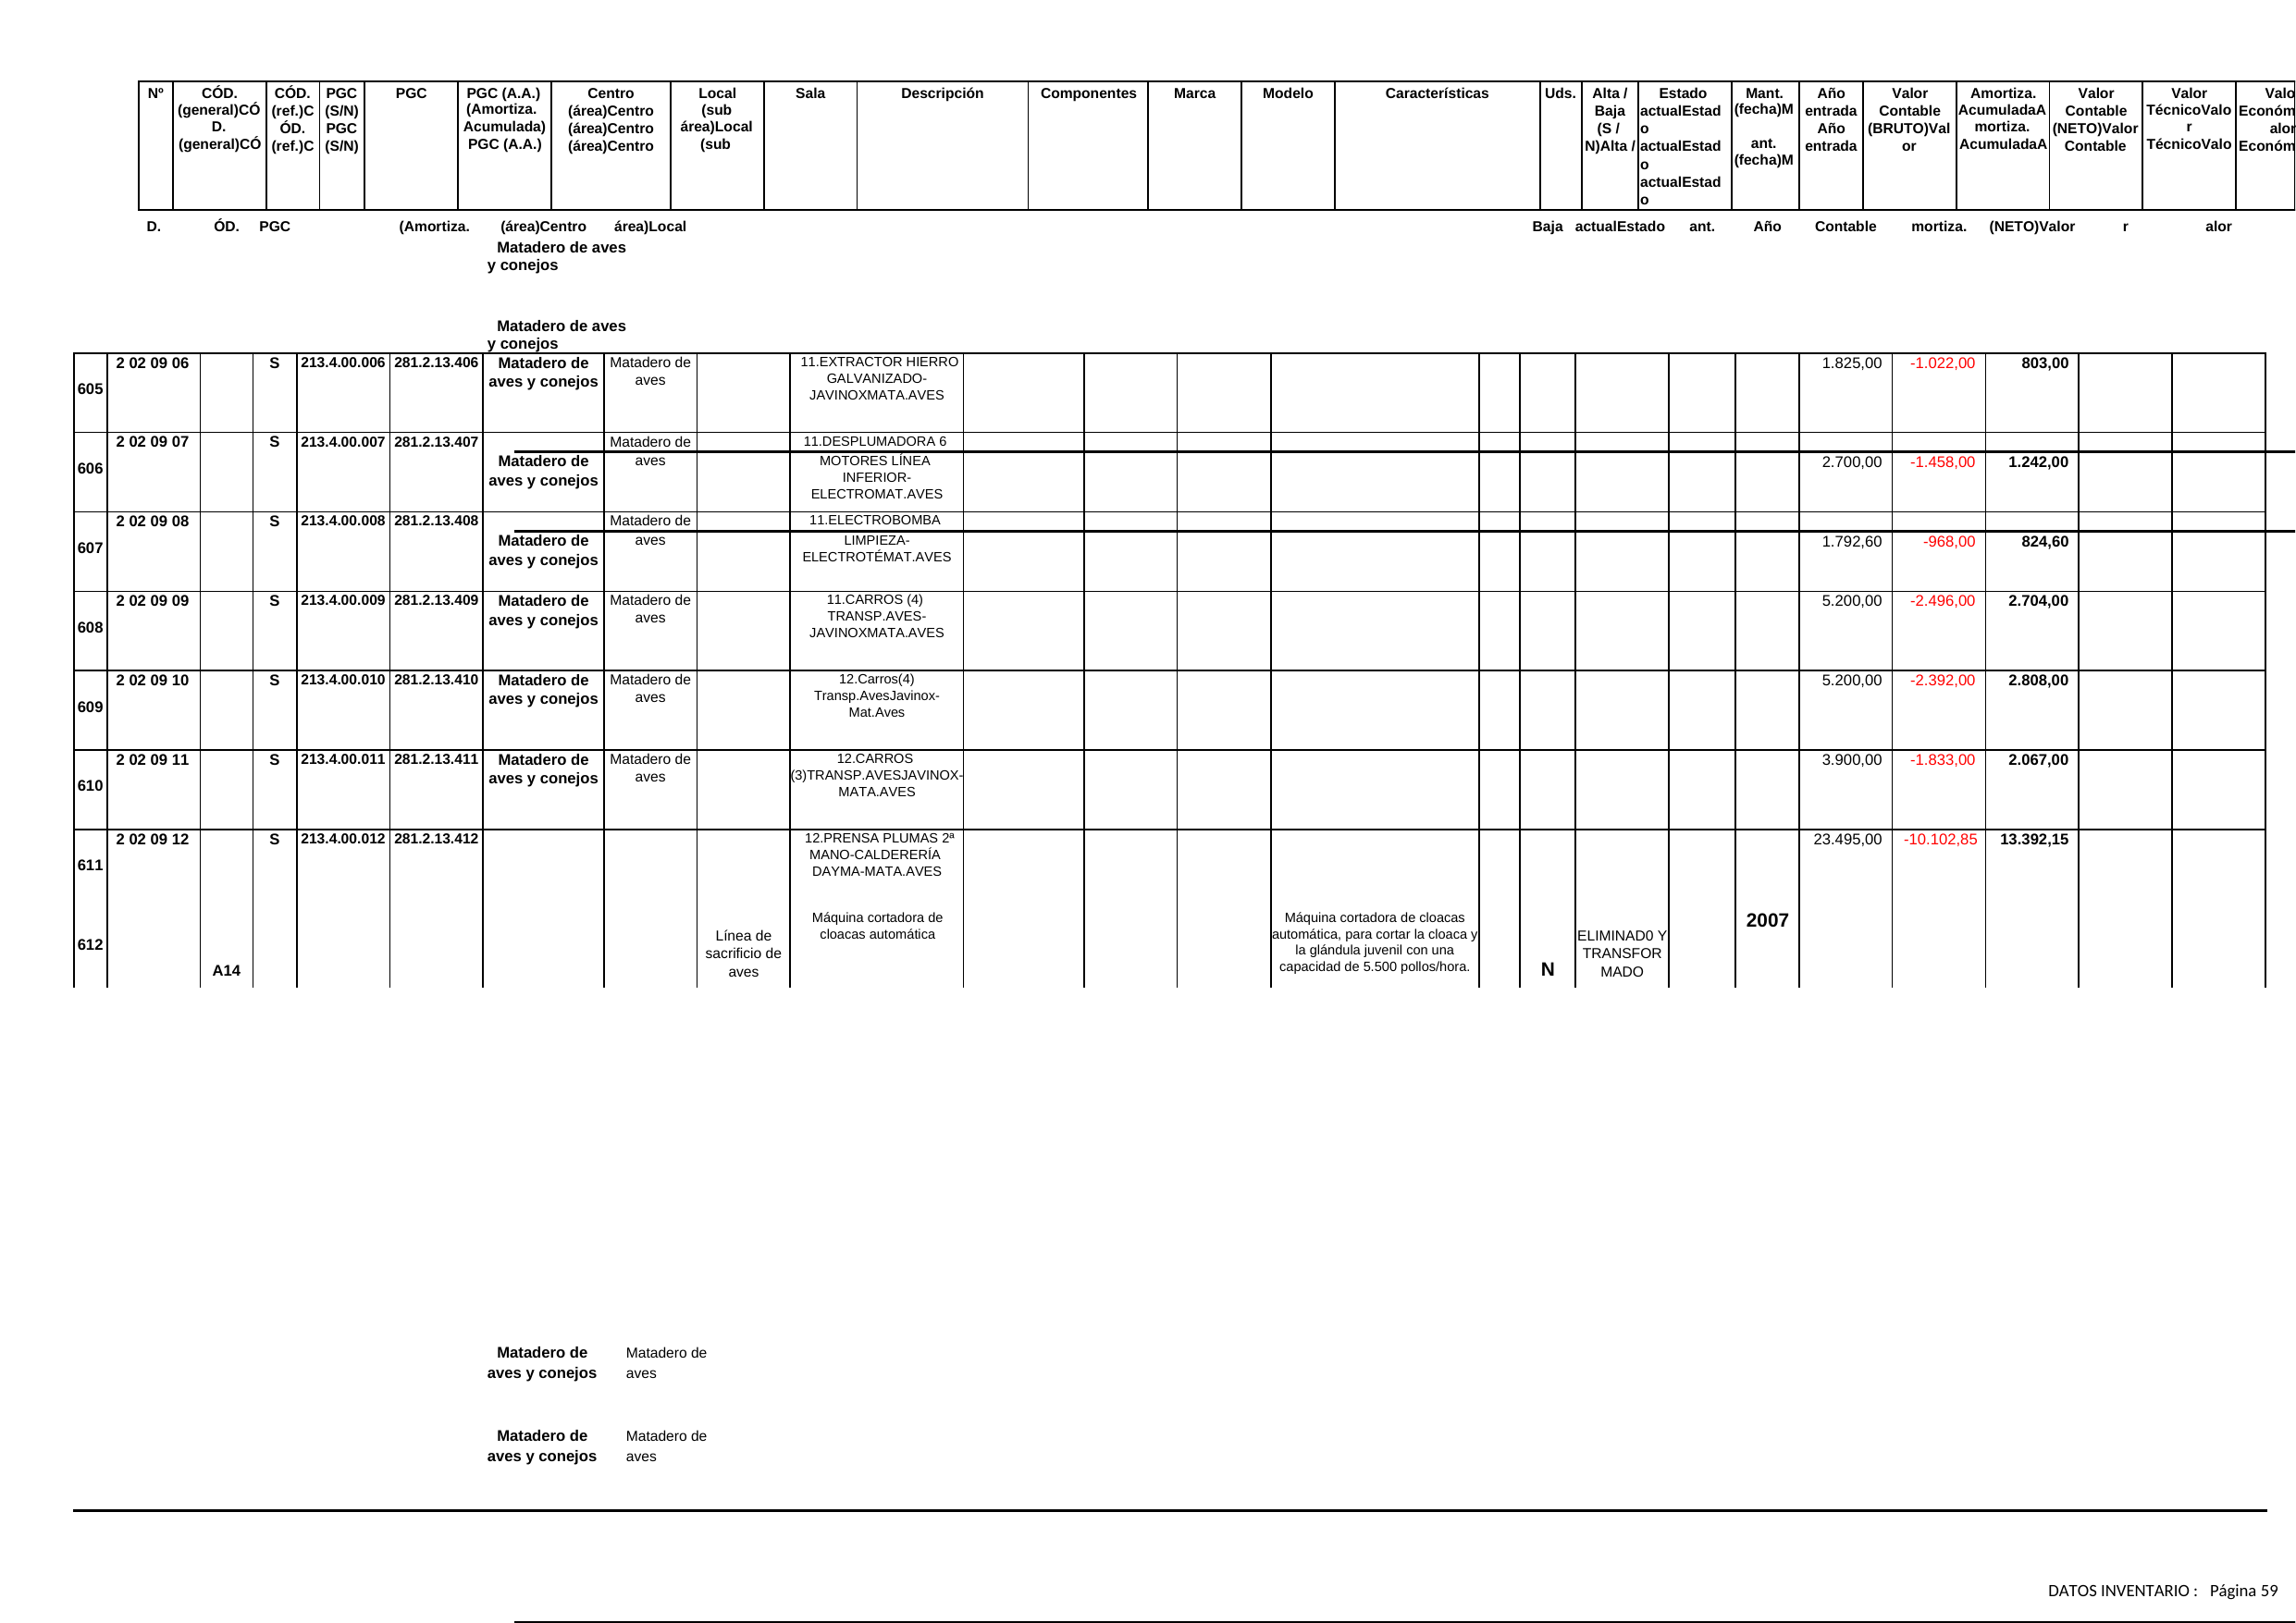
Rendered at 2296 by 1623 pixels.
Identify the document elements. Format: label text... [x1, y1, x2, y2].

table_cell [964, 592, 1083, 670]
table_cell [1085, 433, 1177, 450]
table_cell [201, 751, 253, 829]
table_cell [1480, 830, 1519, 908]
table_cell Máquina cortadora de cloacas automática [791, 908, 963, 987]
table_cell [1178, 533, 1270, 590]
table_cell [1480, 592, 1519, 670]
table_cell 1.825,00 [1800, 354, 1892, 432]
table_cell [1521, 533, 1574, 590]
table_cell 2.704,00 [1986, 592, 2078, 670]
table_cell [1480, 533, 1519, 590]
table_cell [697, 453, 789, 511]
table_cell Matadero de aves [605, 751, 697, 829]
table_cell [2173, 751, 2265, 829]
table_cell [1670, 533, 1734, 590]
table_cell S [253, 512, 296, 590]
table_cell [1521, 354, 1574, 432]
table_cell [1085, 908, 1177, 987]
table_cell 281.2.13.408 [390, 512, 482, 590]
table_cell MOTORES LÍNEA INFERIOR-ELECTROMAT.AVES [791, 453, 963, 511]
table_cell 3.900,00 [1800, 751, 1892, 829]
table_cell [1800, 512, 1892, 530]
table_cell 5.200,00 [1800, 671, 1892, 749]
table_cell 609 [75, 671, 106, 749]
table_cell [1178, 671, 1270, 749]
table_cell Matadero de aves y conejos [484, 433, 603, 511]
table_cell 11.DESPLUMADORA 6 [791, 433, 963, 450]
table_cell [2173, 354, 2265, 432]
table_cell Matadero de [605, 512, 697, 530]
table_cell 2.700,00 [1800, 453, 1892, 511]
table_cell 13.392,15 [1986, 830, 2078, 987]
table_cell [1085, 453, 1177, 511]
table_cell -2.392,00 [1893, 671, 1985, 749]
table_cell [1085, 751, 1177, 829]
table_cell -1.458,00 [1893, 453, 1985, 511]
table_cell [1272, 533, 1478, 590]
table_cell [1736, 453, 1798, 511]
table_cell [1736, 433, 1798, 450]
table_cell [1576, 533, 1668, 590]
table_cell [1480, 433, 1519, 450]
table_cell 803,00 [1986, 354, 2078, 432]
table_cell 281.2.13.407 [390, 433, 482, 511]
table_cell [1736, 671, 1798, 749]
table_cell 611 [75, 830, 106, 908]
table_cell S [253, 433, 296, 511]
table_cell [964, 671, 1083, 749]
table_cell [1272, 512, 1478, 530]
table_cell [1736, 751, 1798, 829]
table_cell [1576, 512, 1668, 530]
table_cell [1576, 453, 1668, 511]
table_cell [1085, 592, 1177, 670]
table_cell [1178, 512, 1270, 530]
table_cell [964, 453, 1083, 511]
table_cell 612 [75, 908, 106, 987]
table_cell Matadero de aves [605, 354, 697, 432]
table_cell [1521, 751, 1574, 829]
table_cell Matadero de aves y conejos [484, 592, 603, 670]
table_cell 824,60 [1986, 533, 2078, 590]
table_cell [1480, 908, 1519, 987]
table_cell Matadero de aves y conejos [484, 751, 603, 829]
table_cell [2173, 592, 2265, 670]
table_cell Matadero de aves y conejos [484, 512, 603, 590]
table_cell [1521, 671, 1574, 749]
table_cell [1576, 433, 1668, 450]
table_cell [1085, 354, 1177, 432]
table_cell [2173, 512, 2265, 530]
table_cell 1.242,00 [1986, 453, 2078, 511]
table_cell [1272, 433, 1478, 450]
table_cell [1736, 830, 1798, 908]
table_cell 213.4.00.007 [298, 433, 389, 511]
table_cell Máquina cortadora de cloacas automática, para cortar la cloaca y la glándula juvenil con una capacidad de 5.500 pollos/hora. [1272, 908, 1478, 987]
table_cell Matadero de aves y conejos [484, 354, 603, 432]
table_cell 213.4.00.012 [298, 830, 389, 987]
table_cell S [253, 592, 296, 670]
table_cell [697, 433, 789, 450]
table_cell [2080, 751, 2171, 829]
table_cell [2080, 433, 2171, 450]
table_cell 608 [75, 592, 106, 670]
table_cell 5.200,00 [1800, 592, 1892, 670]
table_cell [1986, 433, 2078, 450]
table_cell Línea de sacrificio de aves [697, 830, 789, 987]
table_cell [1800, 433, 1892, 450]
table_cell [1085, 533, 1177, 590]
table_cell 2007 [1736, 908, 1798, 987]
table_cell LIMPIEZA-ELECTROTÉMAT.AVES [791, 533, 963, 590]
table_cell [1736, 354, 1798, 432]
table_cell S [253, 354, 296, 432]
table_cell [1178, 830, 1270, 908]
table_cell 610 [75, 751, 106, 829]
table_cell [1736, 512, 1798, 530]
table_cell [201, 512, 253, 590]
table_cell [1521, 433, 1574, 450]
table_cell [1178, 433, 1270, 450]
table_cell 281.2.13.410 [390, 671, 482, 749]
table_cell [1272, 830, 1478, 908]
table_cell [1576, 592, 1668, 670]
table_cell 213.4.00.010 [298, 671, 389, 749]
table_cell Matadero de aves [605, 671, 697, 749]
table_cell [1670, 751, 1734, 829]
table_cell [1736, 533, 1798, 590]
table_cell 11.CARROS (4) TRANSP.AVES-JAVINOXMATA.AVES [791, 592, 963, 670]
table_cell [2173, 830, 2265, 987]
table_cell -1.833,00 [1893, 751, 1985, 829]
table_cell [1178, 453, 1270, 511]
table_cell 213.4.00.009 [298, 592, 389, 670]
table_cell -1.022,00 [1893, 354, 1985, 432]
table_cell [697, 354, 789, 432]
table_cell [1670, 433, 1734, 450]
table_cell [1736, 592, 1798, 670]
table_cell [201, 354, 253, 432]
table_cell 281.2.13.412 [390, 830, 482, 987]
table_cell [2080, 354, 2171, 432]
table_cell [1521, 453, 1574, 511]
table_cell [1670, 512, 1734, 530]
table_cell Matadero de [605, 433, 697, 450]
table_cell [1272, 453, 1478, 511]
table_cell 23.495,00 [1800, 830, 1892, 987]
table_cell 2.067,00 [1986, 751, 2078, 829]
table_cell [1670, 830, 1734, 987]
table_cell [2173, 533, 2265, 590]
table_cell [1272, 592, 1478, 670]
table_cell 11.EXTRACTOR HIERRO GALVANIZADO-JAVINOXMATA.AVES [791, 354, 963, 432]
table_cell 2 02 09 07 [108, 433, 200, 511]
table_cell [1480, 354, 1519, 432]
table_cell [1893, 433, 1985, 450]
table_cell 2.808,00 [1986, 671, 2078, 749]
table_cell [1670, 592, 1734, 670]
table_cell [201, 592, 253, 670]
table_cell [1272, 354, 1478, 432]
table_cell [1893, 512, 1985, 530]
table_cell 2 02 09 11 [108, 751, 200, 829]
table_cell [2080, 830, 2171, 987]
table_cell [2080, 671, 2171, 749]
table_cell aves [605, 453, 697, 511]
table_cell [1178, 751, 1270, 829]
table_cell 2 02 09 09 [108, 592, 200, 670]
table_cell [1986, 512, 2078, 530]
table_cell [2080, 512, 2171, 530]
table_cell [2173, 453, 2265, 511]
table_cell 1.792,60 [1800, 533, 1892, 590]
table_cell 213.4.00.006 [298, 354, 389, 432]
table_cell A14 [201, 830, 253, 987]
table_cell [2080, 453, 2171, 511]
table_cell [964, 354, 1083, 432]
table_cell [964, 433, 1083, 450]
table_cell 213.4.00.011 [298, 751, 389, 829]
table_cell [1521, 592, 1574, 670]
table_cell 606 [75, 433, 106, 511]
table_cell [1480, 751, 1519, 829]
table_cell S [253, 830, 296, 987]
table_cell [201, 433, 253, 511]
table_cell -968,00 [1893, 533, 1985, 590]
table_cell -2.496,00 [1893, 592, 1985, 670]
table_cell [2080, 533, 2171, 590]
table_cell [697, 512, 789, 530]
table_cell [1178, 592, 1270, 670]
table_cell 2 02 09 08 [108, 512, 200, 590]
table_cell Matadero de aves y conejos [484, 671, 603, 749]
table_cell [2173, 671, 2265, 749]
table_cell ELIMINAD0 Y TRANSFOR MADO [1576, 830, 1668, 987]
table_cell [1272, 671, 1478, 749]
table_cell 2 02 09 06 [108, 354, 200, 432]
table_cell [964, 751, 1083, 829]
table_cell [1670, 354, 1734, 432]
table_cell [1670, 671, 1734, 749]
table_cell N [1521, 830, 1574, 987]
table_cell aves [605, 533, 697, 590]
table_cell [697, 671, 789, 749]
table_cell 281.2.13.409 [390, 592, 482, 670]
table_cell [964, 830, 1083, 908]
table_cell S [253, 751, 296, 829]
table_cell 281.2.13.411 [390, 751, 482, 829]
table_cell [1178, 908, 1270, 987]
table_cell [1480, 512, 1519, 530]
table_cell [1480, 671, 1519, 749]
table_cell [1272, 751, 1478, 829]
table_cell [2080, 592, 2171, 670]
table_cell [2173, 433, 2265, 450]
table_cell [605, 830, 697, 987]
table_cell 12.Carros(4) Transp.AvesJavinox-Mat.Aves [791, 671, 963, 749]
table_cell [1521, 512, 1574, 530]
table_cell 213.4.00.008 [298, 512, 389, 590]
table_cell [1576, 751, 1668, 829]
table_cell [1178, 354, 1270, 432]
table_cell S [253, 671, 296, 749]
table_cell [1576, 354, 1668, 432]
table_cell 605 [75, 354, 106, 432]
table_cell [964, 512, 1083, 530]
table_cell [1670, 453, 1734, 511]
table_cell [1085, 671, 1177, 749]
table_cell [964, 533, 1083, 590]
table_cell [697, 533, 789, 590]
table_cell 281.2.13.406 [390, 354, 482, 432]
table_cell [1085, 830, 1177, 908]
table_cell Matadero de aves [605, 592, 697, 670]
table_cell -10.102,85 [1893, 830, 1985, 987]
table_cell 11.ELECTROBOMBA [791, 512, 963, 530]
table_cell [964, 908, 1083, 987]
table_cell 607 [75, 512, 106, 590]
table_cell [484, 830, 603, 987]
table_cell [1576, 671, 1668, 749]
table_cell [1085, 512, 1177, 530]
table_cell 12.CARROS (3)TRANSP.AVESJAVINOX-MATA.AVES [791, 751, 963, 829]
table_cell 2 02 09 12 [108, 830, 200, 987]
table_cell [697, 592, 789, 670]
table_cell [697, 751, 789, 829]
table_cell [201, 671, 253, 749]
table_cell [1480, 453, 1519, 511]
table_cell 12.PRENSA PLUMAS 2ª MANO-CALDERERÍA DAYMA-MATA.AVES [791, 830, 963, 908]
table_cell 2 02 09 10 [108, 671, 200, 749]
